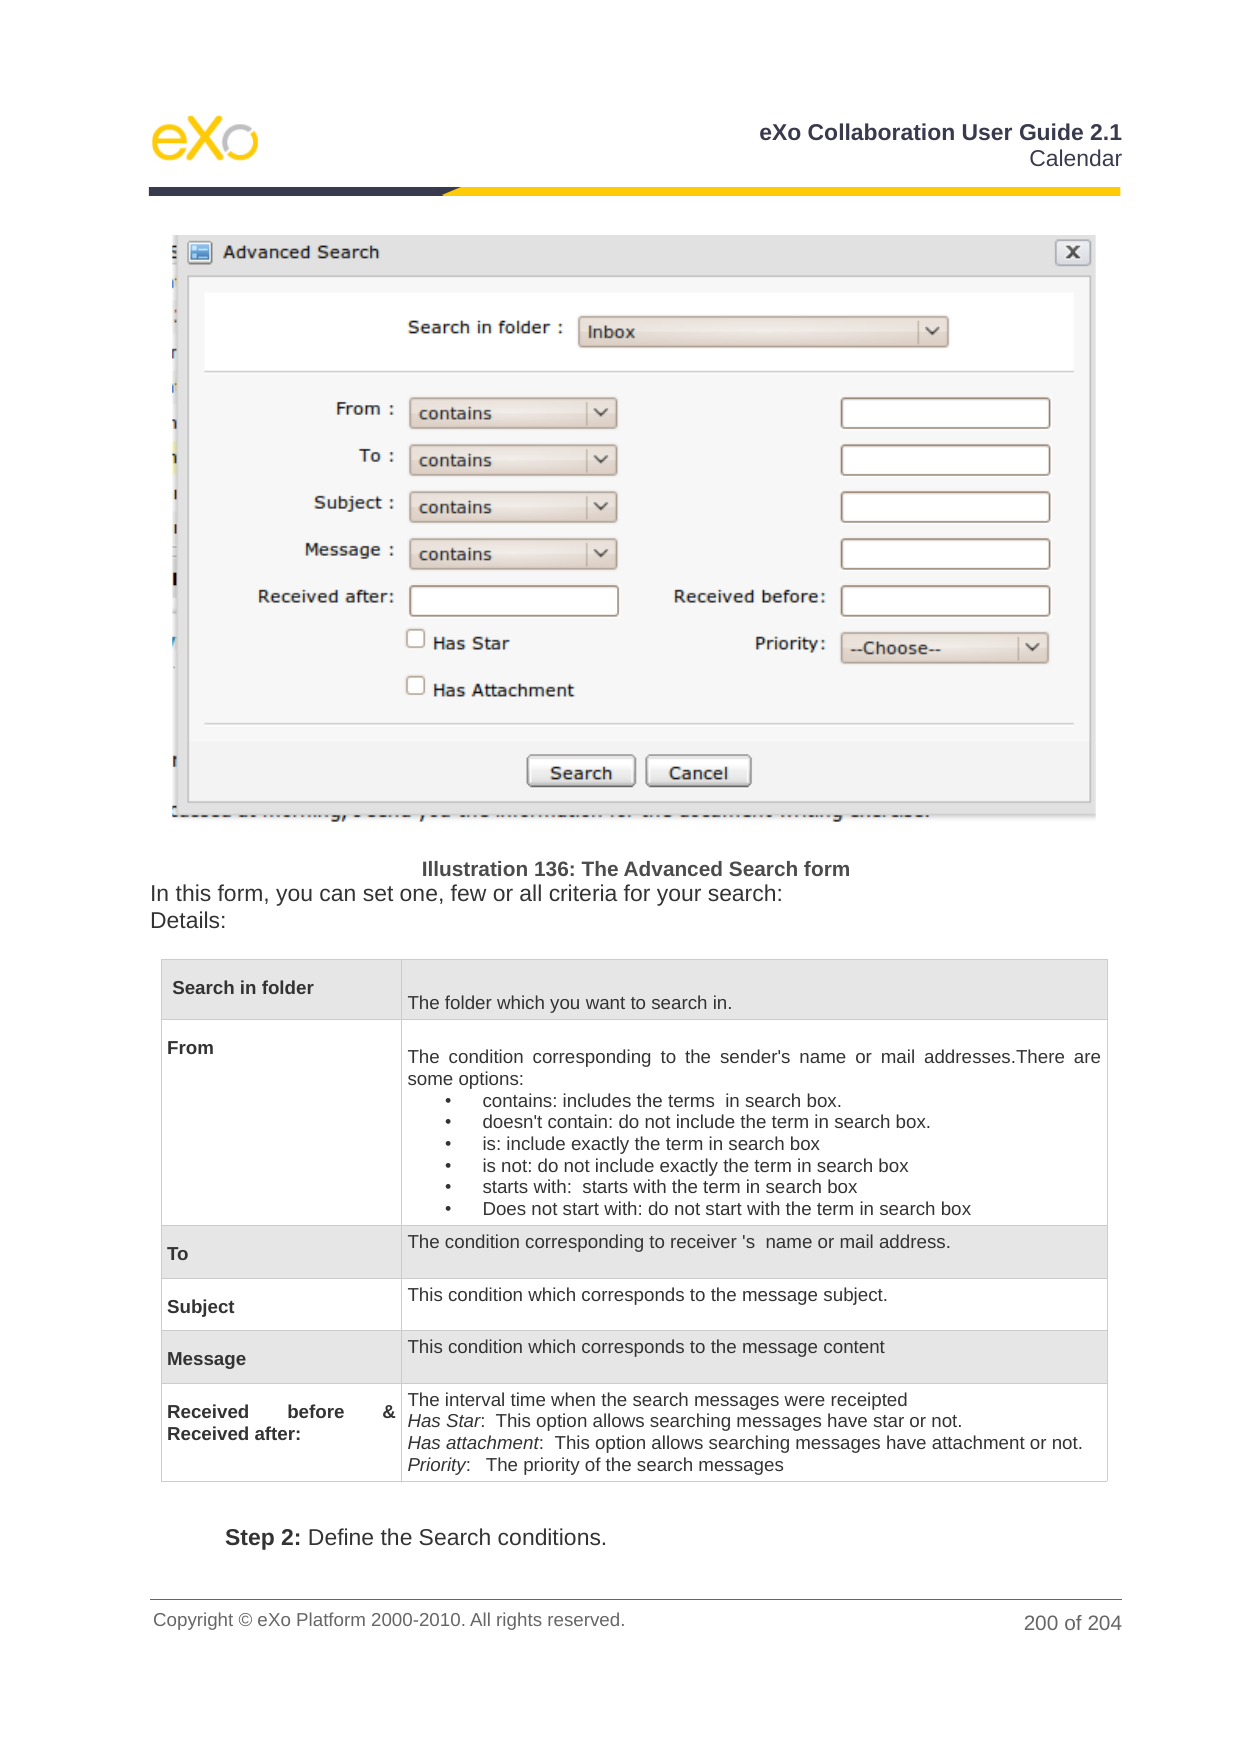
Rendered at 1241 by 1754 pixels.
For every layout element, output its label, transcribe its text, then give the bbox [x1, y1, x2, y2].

table_cell The condition corresponding to the sender's name or mail addresses.There are some options: contains: includes the terms in search box. doesn't contain: do not include the term in search box. is: include exactly the term in search box is not: do not include exactly the term in search box starts with: starts with the term in search box Does not start with: do not start with the term in search box [402, 1020, 1107, 1225]
text Illustration 136: The Advanced Search form [172, 825, 1100, 880]
table_cell From [162, 1020, 401, 1225]
table_cell The interval time when the search messages were receipted Has Star: This option allows searching messages have star or not. Has attachment: This option allows searching messages have attachment or not. Priority: The priority of the search messages [402, 1384, 1107, 1481]
table_cell This condition which corresponds to the message content [402, 1331, 1107, 1383]
table_cell This condition which corresponds to the message subject. [402, 1279, 1107, 1330]
table_cell The condition corresponding to receiver 's name or mail address. [402, 1226, 1107, 1278]
table_cell Message [162, 1331, 401, 1383]
picture [172, 235, 1096, 825]
table_header Search in folder [162, 960, 401, 1019]
table_cell Subject [162, 1279, 401, 1330]
list Step 2: Define the Search conditions. [187, 1524, 1122, 1550]
table_header The folder which you want to search in. [402, 960, 1107, 1019]
picture [148, 187, 1121, 196]
picture [152, 115, 259, 161]
table_cell Received before & Received after: [162, 1384, 401, 1481]
text In this form, you can set one, few or all criteria for your search: [150, 223, 1122, 907]
table_cell To [162, 1226, 401, 1278]
text Details: [150, 907, 1122, 933]
